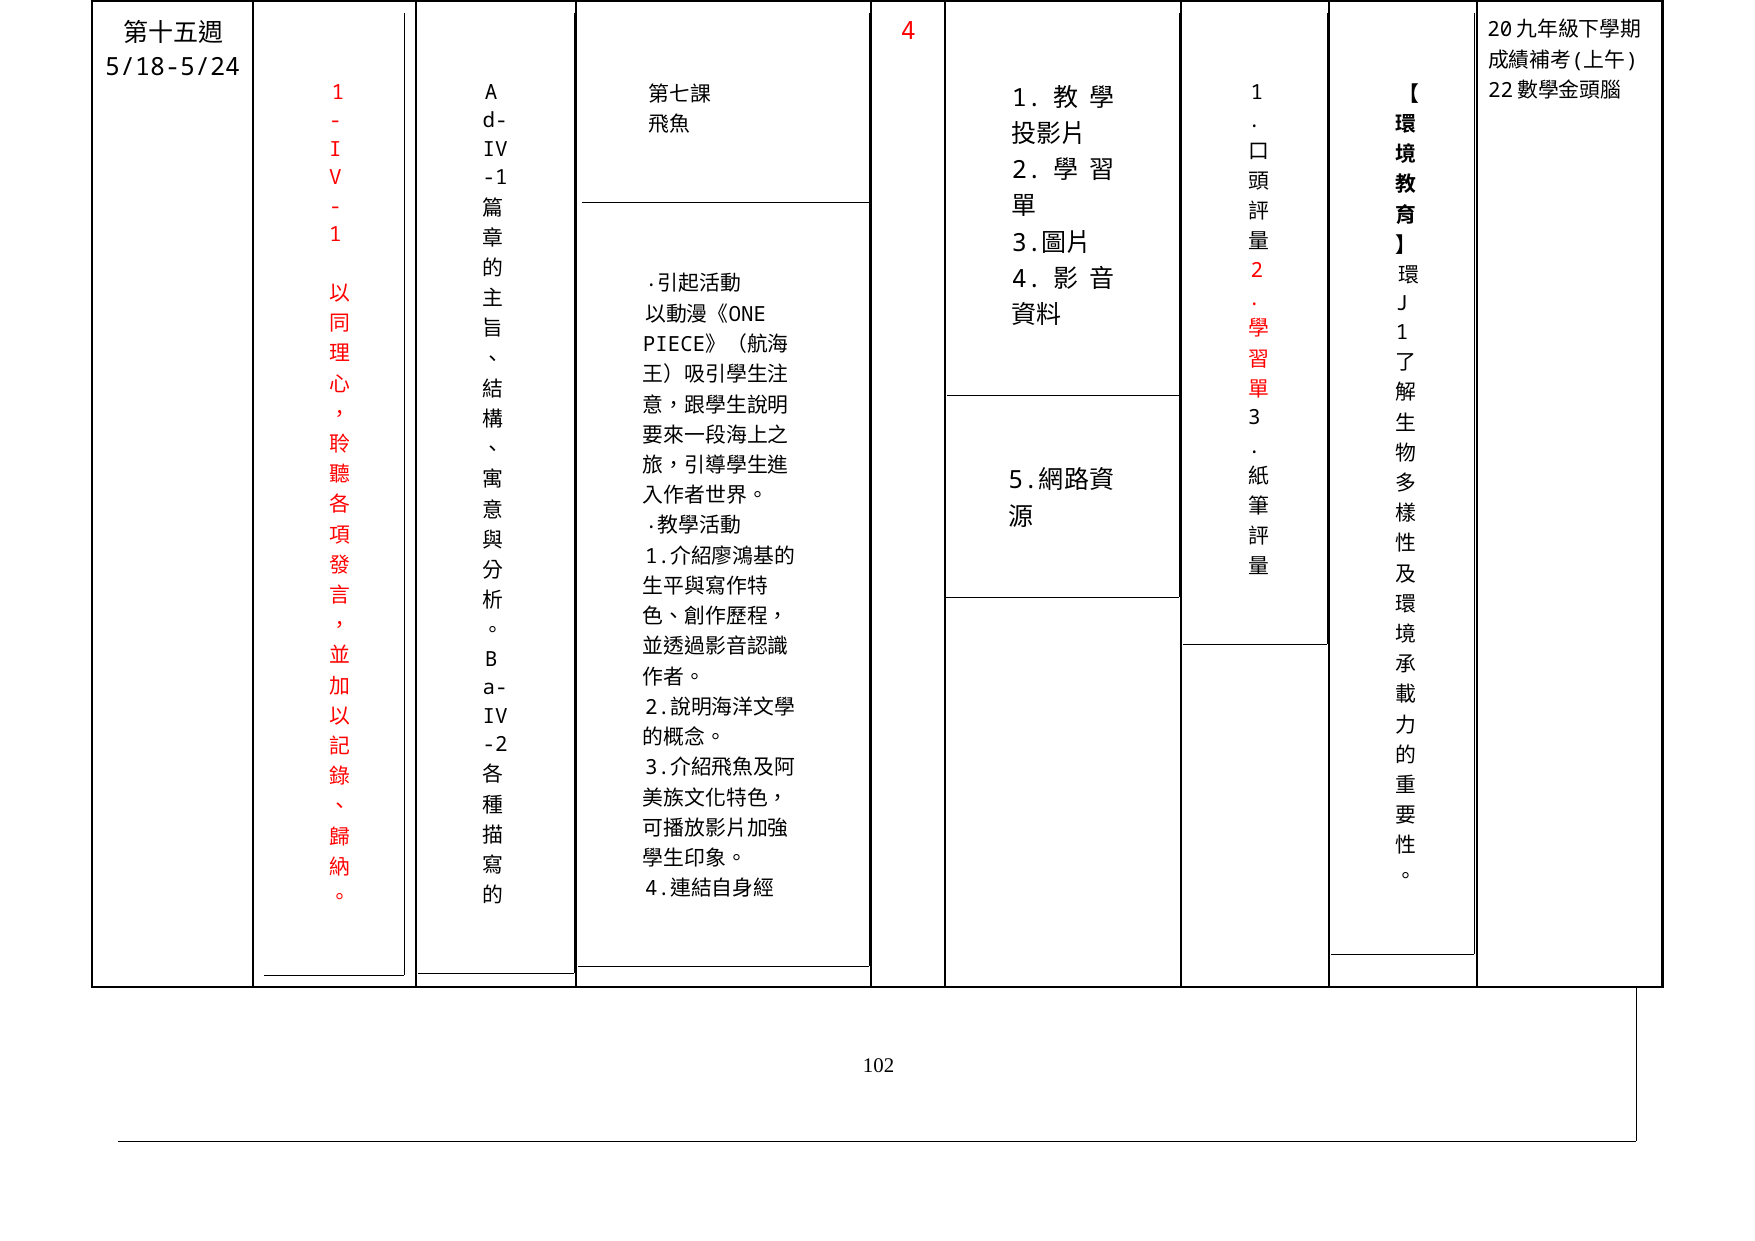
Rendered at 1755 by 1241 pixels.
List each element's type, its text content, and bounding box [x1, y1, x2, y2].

table_cell 20九年級下學期成績補考(上午) 22數學金頭腦 [1478, 2, 1661, 986]
table_cell 1.教學投影片 2.學習單 3.圖片 4.影音資料 5.網路資源 [946, 2, 1180, 986]
table_cell 1-IV-1 以同理心，聆聽各項發言，並加以記錄、歸納。 [254, 2, 415, 986]
table_cell Ad-IV-1 篇章的主旨、結構、寓意與分析。 Ba-IV-2 各種描寫的 [417, 2, 575, 986]
table_cell 4 [872, 2, 944, 986]
table_cell 【環境教育】 環J1 了解生物多樣性及環境承載力的重要性。 [1330, 2, 1476, 986]
table_cell 第十五週5/18-5/24 [93, 2, 252, 986]
table_cell 第七課 飛魚 ‧引起活動 以動漫《ONE PIECE》（航海王）吸引學生注意，跟學生說明要來一段海上之旅，引導學生進入作者世界。 ‧教學活動 1.介紹廖鴻基的生平與寫作特色、創作歷程，並透過影音認識作者。 2.說明海洋文學的概念。 3.介紹飛魚及阿美族文化特色，可播放影片加強學生印象。 4.連結自身經 [577, 2, 870, 986]
table_cell 1.口頭評量 2.學習單 3.紙筆評量 [1182, 2, 1328, 986]
